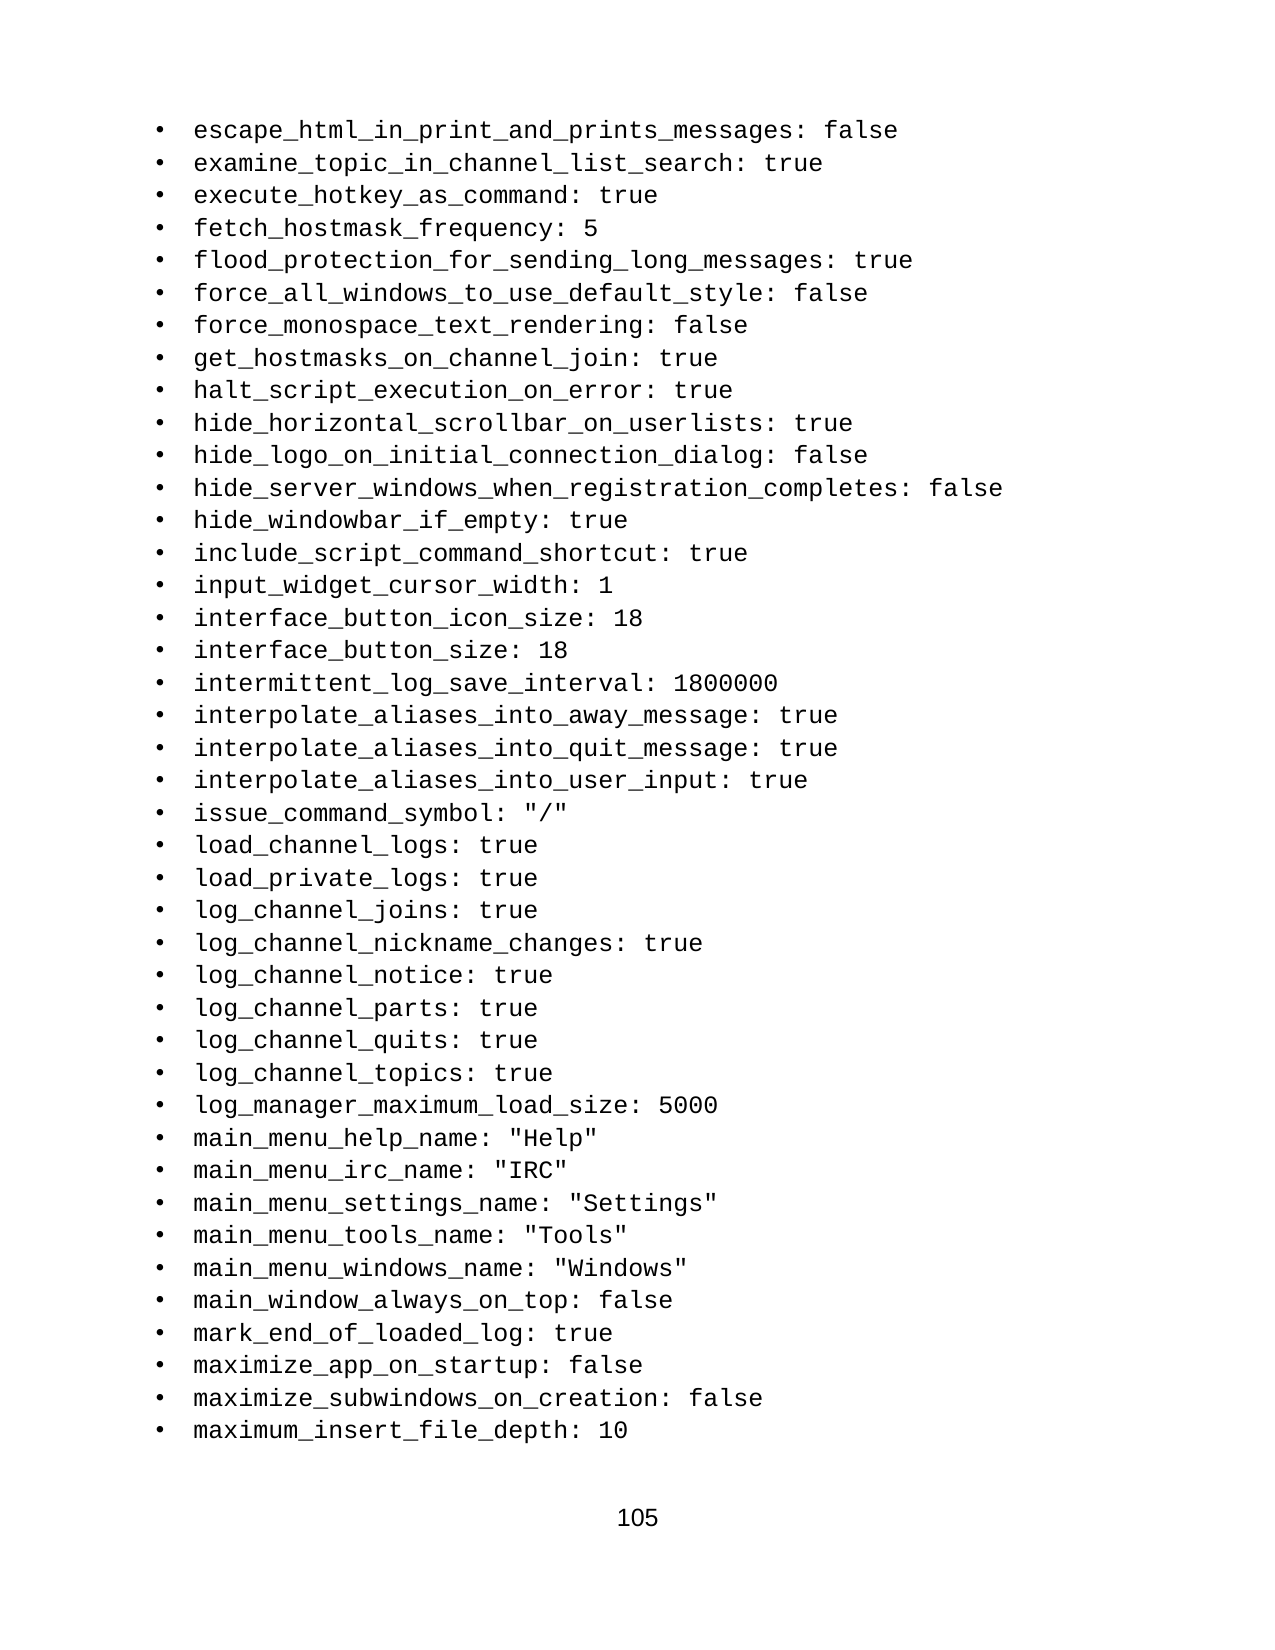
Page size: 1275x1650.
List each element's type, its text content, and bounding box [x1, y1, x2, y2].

list main_menu_irc_name: "IRC" [156, 1158, 1157, 1186]
list hide_windowbar_if_empty: true [156, 508, 1157, 536]
list main_window_always_on_top: false [156, 1288, 1157, 1316]
list halt_script_execution_on_error: true [156, 378, 1157, 406]
list force_monospace_text_rendering: false [156, 313, 1157, 341]
list log_channel_topics: true [156, 1061, 1157, 1089]
list interface_button_icon_size: 18 [156, 606, 1157, 634]
list get_hostmasks_on_channel_join: true [156, 346, 1157, 374]
list execute_hotkey_as_command: true [156, 183, 1157, 211]
list load_channel_logs: true [156, 833, 1157, 861]
list examine_topic_in_channel_list_search: true [156, 151, 1157, 179]
list issue_command_symbol: "/" [156, 801, 1157, 829]
list hide_horizontal_scrollbar_on_userlists: true [156, 411, 1157, 439]
list intermittent_log_save_interval: 1800000 [156, 671, 1157, 699]
list hide_logo_on_initial_connection_dialog: false [156, 443, 1157, 471]
list log_channel_parts: true [156, 996, 1157, 1024]
list escape_html_in_print_and_prints_messages: false [156, 118, 1157, 146]
list load_private_logs: true [156, 866, 1157, 894]
list log_channel_joins: true [156, 898, 1157, 926]
list log_channel_notice: true [156, 963, 1157, 991]
list interpolate_aliases_into_quit_message: true [156, 736, 1157, 764]
list flood_protection_for_sending_long_messages: true [156, 248, 1157, 276]
list log_channel_quits: true [156, 1028, 1157, 1056]
list log_channel_nickname_changes: true [156, 931, 1157, 959]
list interface_button_size: 18 [156, 638, 1157, 666]
list main_menu_tools_name: "Tools" [156, 1223, 1157, 1251]
list include_script_command_shortcut: true [156, 541, 1157, 569]
list force_all_windows_to_use_default_style: false [156, 281, 1157, 309]
list main_menu_settings_name: "Settings" [156, 1191, 1157, 1219]
list maximize_subwindows_on_creation: false [156, 1386, 1157, 1414]
list main_menu_windows_name: "Windows" [156, 1256, 1157, 1284]
list fetch_hostmask_frequency: 5 [156, 216, 1157, 244]
list input_widget_cursor_width: 1 [156, 573, 1157, 601]
list hide_server_windows_when_registration_completes: false [156, 476, 1157, 504]
list maximize_app_on_startup: false [156, 1353, 1157, 1381]
list log_manager_maximum_load_size: 5000 [156, 1093, 1157, 1121]
list main_menu_help_name: "Help" [156, 1126, 1157, 1154]
list interpolate_aliases_into_away_message: true [156, 703, 1157, 731]
list maximum_insert_file_depth: 10 [156, 1418, 1157, 1446]
list interpolate_aliases_into_user_input: true [156, 768, 1157, 796]
list mark_end_of_loaded_log: true [156, 1321, 1157, 1349]
